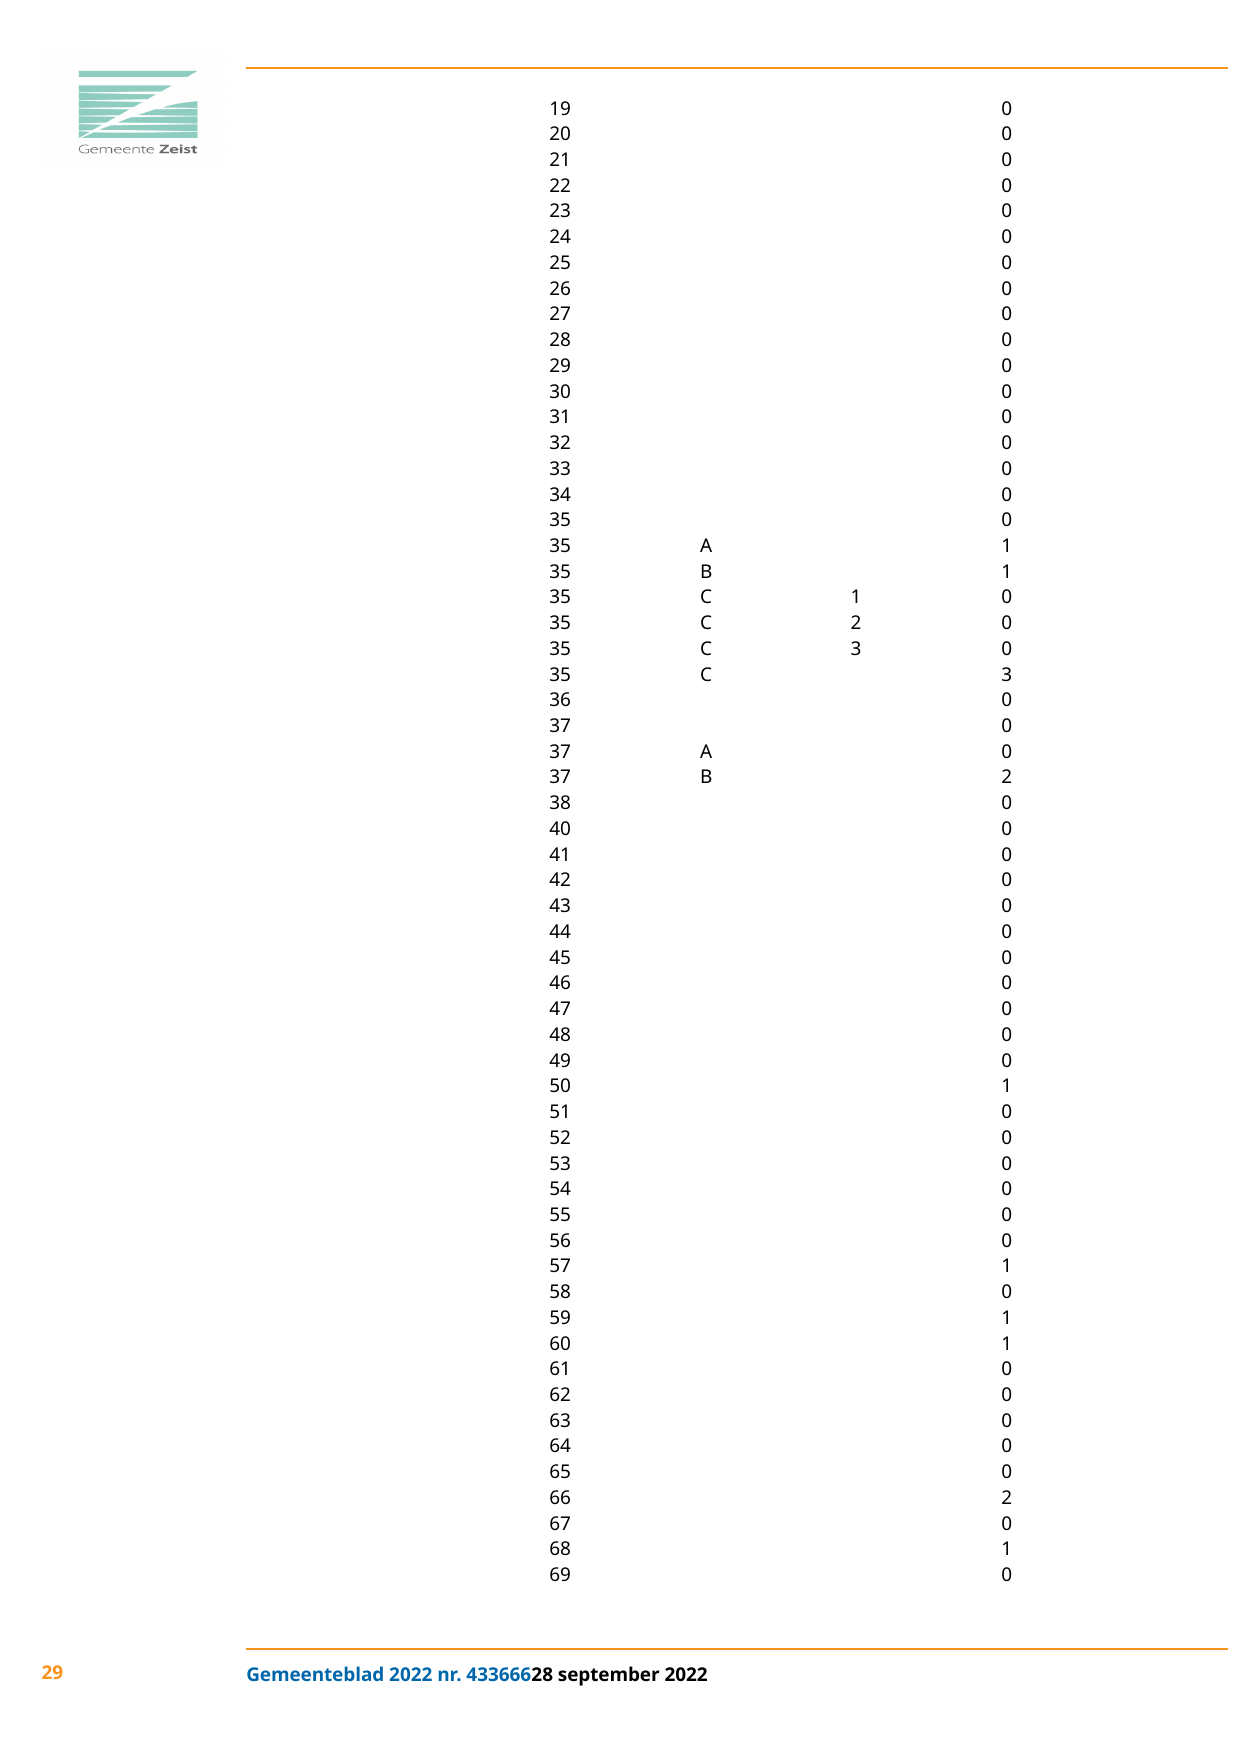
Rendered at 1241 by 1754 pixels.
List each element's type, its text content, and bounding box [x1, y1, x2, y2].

table_cell [248, 1047, 398, 1072]
table_cell 0 [1001, 95, 1152, 121]
table_cell [700, 815, 850, 841]
table_cell [850, 1356, 1001, 1381]
table_cell [850, 738, 1001, 764]
table_cell [248, 867, 398, 892]
table_cell [399, 1536, 549, 1561]
table_cell [399, 1484, 549, 1510]
table_cell [248, 121, 398, 146]
table_cell 67 [549, 1510, 700, 1536]
table_cell 0 [1001, 146, 1152, 172]
table_cell [399, 1227, 549, 1253]
table_cell 0 [1001, 1356, 1152, 1381]
table_cell [399, 867, 549, 892]
table_cell 2 [1001, 1484, 1152, 1510]
table_cell [399, 1124, 549, 1150]
table_cell [700, 378, 850, 403]
table_cell [248, 95, 398, 121]
table_cell 0 [1001, 1278, 1152, 1304]
table_cell [399, 1150, 549, 1175]
table_cell [248, 1278, 398, 1304]
table_cell [399, 455, 549, 481]
table_cell [248, 172, 398, 198]
table_cell 0 [1001, 1201, 1152, 1227]
table_cell [850, 1098, 1001, 1124]
table_cell 0 [1001, 1175, 1152, 1201]
table_cell [248, 249, 398, 275]
table_cell 37 [549, 764, 700, 789]
table_cell [248, 301, 398, 326]
table_cell [850, 1253, 1001, 1278]
table_cell [399, 764, 549, 789]
table_cell 1 [1001, 1304, 1152, 1330]
table_cell [700, 1175, 850, 1201]
table_cell [700, 687, 850, 712]
table_cell 0 [1001, 1150, 1152, 1175]
table_cell C [700, 635, 850, 661]
table_cell [248, 790, 398, 815]
table_cell 1 [850, 584, 1001, 609]
table_cell 35 [549, 558, 700, 584]
table_cell [850, 712, 1001, 738]
table_cell 0 [1001, 249, 1152, 275]
table_cell [399, 1201, 549, 1227]
table_cell [248, 1330, 398, 1356]
table_cell [399, 738, 549, 764]
table_cell [399, 712, 549, 738]
table_cell 1 [1001, 532, 1152, 558]
table_cell [399, 1561, 549, 1587]
table_cell 25 [549, 249, 700, 275]
table_cell [850, 1047, 1001, 1072]
table_cell [248, 481, 398, 506]
table_cell [399, 352, 549, 378]
table_cell 45 [549, 944, 700, 969]
table_cell 0 [1001, 712, 1152, 738]
table_cell B [700, 764, 850, 789]
table_cell [850, 1201, 1001, 1227]
table_cell 1 [1001, 1536, 1152, 1561]
table_cell [399, 661, 549, 687]
table_cell 1 [1001, 558, 1152, 584]
table_cell 0 [1001, 944, 1152, 969]
table_cell [700, 1536, 850, 1561]
table_cell 58 [549, 1278, 700, 1304]
table_cell [399, 944, 549, 969]
table_cell 22 [549, 172, 700, 198]
table_cell [399, 378, 549, 403]
table_cell [850, 1175, 1001, 1201]
table_cell 41 [549, 841, 700, 867]
table_cell [399, 1304, 549, 1330]
table_cell [850, 944, 1001, 969]
table_cell 0 [1001, 1459, 1152, 1484]
table_cell [399, 918, 549, 944]
table_cell [700, 352, 850, 378]
table_cell [399, 1175, 549, 1201]
table_cell [248, 326, 398, 352]
table_cell [850, 661, 1001, 687]
table_cell [850, 352, 1001, 378]
table_cell 43 [549, 893, 700, 918]
table_cell 40 [549, 815, 700, 841]
table_cell 38 [549, 790, 700, 815]
table_cell 55 [549, 1201, 700, 1227]
table_cell 0 [1001, 841, 1152, 867]
table_cell 0 [1001, 429, 1152, 455]
table_cell [700, 1150, 850, 1175]
table_cell [248, 584, 398, 609]
table_cell [248, 712, 398, 738]
table_cell [850, 1021, 1001, 1047]
table_cell C [700, 584, 850, 609]
table_cell 56 [549, 1227, 700, 1253]
table_cell [248, 1433, 398, 1458]
table_cell 29 [549, 352, 700, 378]
table_cell 0 [1001, 172, 1152, 198]
table_cell 68 [549, 1536, 700, 1561]
table_cell [700, 1433, 850, 1458]
table_cell [248, 1227, 398, 1253]
table_cell [399, 172, 549, 198]
table_cell [399, 429, 549, 455]
table_cell 2 [1001, 764, 1152, 789]
table_cell [700, 1561, 850, 1587]
table_cell [399, 224, 549, 249]
table_cell [248, 146, 398, 172]
table_cell [399, 1253, 549, 1278]
table_cell [700, 1459, 850, 1484]
table_cell 0 [1001, 738, 1152, 764]
table_cell [248, 687, 398, 712]
table_cell [850, 121, 1001, 146]
table_cell [248, 841, 398, 867]
table_cell 0 [1001, 970, 1152, 995]
table_cell [850, 378, 1001, 403]
table_cell [850, 224, 1001, 249]
table_cell [850, 301, 1001, 326]
table_cell [850, 506, 1001, 532]
table_cell 21 [549, 146, 700, 172]
table_cell [248, 944, 398, 969]
table_cell [700, 95, 850, 121]
table_cell [399, 558, 549, 584]
table_cell [248, 1253, 398, 1278]
table_cell [248, 506, 398, 532]
table_cell [850, 1227, 1001, 1253]
table_cell [700, 198, 850, 223]
table_cell 30 [549, 378, 700, 403]
table_cell [248, 893, 398, 918]
table_cell [399, 1073, 549, 1098]
table_cell [399, 815, 549, 841]
table_cell [850, 995, 1001, 1021]
table_cell [399, 584, 549, 609]
table_cell [399, 1047, 549, 1072]
table_cell 0 [1001, 1098, 1152, 1124]
table_cell [850, 1484, 1001, 1510]
table_cell 37 [549, 712, 700, 738]
table_cell [248, 1201, 398, 1227]
table_cell 0 [1001, 481, 1152, 506]
table_cell [850, 172, 1001, 198]
table_cell [700, 1330, 850, 1356]
table_cell [248, 1150, 398, 1175]
table_cell [248, 764, 398, 789]
table_cell [399, 275, 549, 301]
table_cell 0 [1001, 378, 1152, 403]
table_cell [399, 1278, 549, 1304]
table_cell [248, 635, 398, 661]
table_cell 0 [1001, 635, 1152, 661]
table_cell [248, 661, 398, 687]
table_cell [248, 995, 398, 1021]
table_cell 0 [1001, 326, 1152, 352]
table_cell [700, 1304, 850, 1330]
table_cell 0 [1001, 1381, 1152, 1407]
table_cell [399, 970, 549, 995]
table_cell [248, 378, 398, 403]
table_cell [850, 1330, 1001, 1356]
table_cell [248, 404, 398, 429]
table_cell 0 [1001, 404, 1152, 429]
table_cell 0 [1001, 1227, 1152, 1253]
table_cell 49 [549, 1047, 700, 1072]
table_cell [850, 893, 1001, 918]
table_cell 31 [549, 404, 700, 429]
table_cell [850, 198, 1001, 223]
table_cell A [700, 532, 850, 558]
table_cell 69 [549, 1561, 700, 1587]
table_cell 0 [1001, 506, 1152, 532]
table_cell [248, 1536, 398, 1561]
table_cell [399, 326, 549, 352]
table_cell [399, 995, 549, 1021]
table_cell [700, 841, 850, 867]
table_cell 34 [549, 481, 700, 506]
table_cell [248, 455, 398, 481]
table_cell [248, 1304, 398, 1330]
table_cell 36 [549, 687, 700, 712]
table_cell 0 [1001, 687, 1152, 712]
table_cell [248, 1510, 398, 1536]
table_cell [700, 404, 850, 429]
table_cell [248, 970, 398, 995]
table_cell 65 [549, 1459, 700, 1484]
table_cell 35 [549, 635, 700, 661]
table_cell [850, 867, 1001, 892]
table_cell [700, 1073, 850, 1098]
table_cell 0 [1001, 198, 1152, 223]
table_cell [850, 481, 1001, 506]
table_cell [248, 815, 398, 841]
table_cell [248, 1356, 398, 1381]
table_cell [700, 1407, 850, 1433]
table_cell 0 [1001, 609, 1152, 635]
table_cell 0 [1001, 867, 1152, 892]
table_cell [850, 841, 1001, 867]
table_cell [248, 1459, 398, 1484]
table_cell 0 [1001, 1407, 1152, 1433]
table_cell [399, 301, 549, 326]
table_cell 42 [549, 867, 700, 892]
table_cell 35 [549, 506, 700, 532]
table_cell [700, 1381, 850, 1407]
table_cell [399, 1330, 549, 1356]
table_cell [248, 1381, 398, 1407]
table_cell [399, 1021, 549, 1047]
table_cell [700, 429, 850, 455]
table_cell [399, 532, 549, 558]
table_cell [700, 1124, 850, 1150]
table_cell [248, 352, 398, 378]
table_cell [850, 764, 1001, 789]
table_cell 63 [549, 1407, 700, 1433]
table_cell 37 [549, 738, 700, 764]
table_cell 32 [549, 429, 700, 455]
table_cell 0 [1001, 1510, 1152, 1536]
table_cell [700, 146, 850, 172]
table_cell [850, 532, 1001, 558]
table_cell 3 [850, 635, 1001, 661]
table_cell [700, 224, 850, 249]
table_cell [248, 738, 398, 764]
table_cell [248, 1098, 398, 1124]
table_cell 33 [549, 455, 700, 481]
table_cell 3 [1001, 661, 1152, 687]
table_cell 51 [549, 1098, 700, 1124]
table_cell 61 [549, 1356, 700, 1381]
table_cell [850, 1536, 1001, 1561]
table_cell 59 [549, 1304, 700, 1330]
table_cell 48 [549, 1021, 700, 1047]
table_cell [850, 1561, 1001, 1587]
table_cell 0 [1001, 1433, 1152, 1458]
table_cell [850, 146, 1001, 172]
table_cell [700, 944, 850, 969]
table_cell [700, 790, 850, 815]
table_cell [700, 172, 850, 198]
table_cell [700, 506, 850, 532]
table_cell [700, 995, 850, 1021]
table_cell [399, 1098, 549, 1124]
table_cell 0 [1001, 584, 1152, 609]
table_cell [248, 1175, 398, 1201]
table_cell [700, 1098, 850, 1124]
table_cell [399, 609, 549, 635]
table_cell [399, 1356, 549, 1381]
table_cell 35 [549, 609, 700, 635]
table_cell [399, 1381, 549, 1407]
table_cell 44 [549, 918, 700, 944]
table_cell [399, 1459, 549, 1484]
table_cell [248, 1561, 398, 1587]
table_cell [700, 249, 850, 275]
table_cell [248, 1407, 398, 1433]
table_cell [850, 404, 1001, 429]
table_cell 0 [1001, 352, 1152, 378]
table_cell 24 [549, 224, 700, 249]
table_cell 1 [1001, 1073, 1152, 1098]
table_cell [850, 815, 1001, 841]
table_cell [850, 249, 1001, 275]
table_cell 0 [1001, 815, 1152, 841]
table_cell 0 [1001, 275, 1152, 301]
table_cell [850, 1407, 1001, 1433]
table_cell [248, 1021, 398, 1047]
picture [41, 47, 231, 172]
table_cell 0 [1001, 918, 1152, 944]
table_cell [399, 146, 549, 172]
table_cell [399, 635, 549, 661]
table_cell [850, 1124, 1001, 1150]
table_cell [399, 404, 549, 429]
table_cell 0 [1001, 301, 1152, 326]
table_cell C [700, 661, 850, 687]
table_cell 0 [1001, 121, 1152, 146]
table_cell [700, 1356, 850, 1381]
table_cell 0 [1001, 224, 1152, 249]
table_cell [248, 918, 398, 944]
table_cell 57 [549, 1253, 700, 1278]
table_cell 0 [1001, 1124, 1152, 1150]
table_cell 27 [549, 301, 700, 326]
table_cell 60 [549, 1330, 700, 1356]
table_cell [399, 893, 549, 918]
table_cell 1 [1001, 1330, 1152, 1356]
table_cell [850, 326, 1001, 352]
table_cell 19 [549, 95, 700, 121]
table_cell [850, 275, 1001, 301]
table_cell [248, 609, 398, 635]
table_cell 52 [549, 1124, 700, 1150]
table_cell [399, 506, 549, 532]
table_cell [700, 326, 850, 352]
table_cell [248, 1073, 398, 1098]
table_cell 0 [1001, 1047, 1152, 1072]
table_cell [850, 970, 1001, 995]
table_cell 54 [549, 1175, 700, 1201]
table_cell 28 [549, 326, 700, 352]
table_cell [700, 301, 850, 326]
table_cell [399, 481, 549, 506]
table_cell [850, 687, 1001, 712]
table_cell [850, 918, 1001, 944]
table_cell [850, 1073, 1001, 1098]
table_cell [850, 1150, 1001, 1175]
table_cell 35 [549, 661, 700, 687]
table_cell [700, 1510, 850, 1536]
table_cell 0 [1001, 1561, 1152, 1587]
table_cell [248, 1484, 398, 1510]
table_cell 23 [549, 198, 700, 223]
table_cell [399, 121, 549, 146]
table_cell [850, 558, 1001, 584]
table_cell [399, 790, 549, 815]
table_cell 0 [1001, 455, 1152, 481]
table_cell [700, 712, 850, 738]
table_cell [248, 429, 398, 455]
table_cell [399, 687, 549, 712]
table_cell [700, 893, 850, 918]
table_cell 50 [549, 1073, 700, 1098]
table_cell [850, 1510, 1001, 1536]
table_cell 62 [549, 1381, 700, 1407]
table_cell [850, 1433, 1001, 1458]
table_cell 35 [549, 532, 700, 558]
table_cell [248, 224, 398, 249]
table_cell [248, 1124, 398, 1150]
table_cell 2 [850, 609, 1001, 635]
table_cell [700, 275, 850, 301]
table_cell [850, 1278, 1001, 1304]
table_cell [850, 790, 1001, 815]
table_cell [700, 1227, 850, 1253]
table_cell C [700, 609, 850, 635]
table_cell [700, 121, 850, 146]
table_cell 1 [1001, 1253, 1152, 1278]
table_cell [399, 841, 549, 867]
table_cell [399, 1510, 549, 1536]
table_cell 26 [549, 275, 700, 301]
table_cell 66 [549, 1484, 700, 1510]
table_cell 0 [1001, 1021, 1152, 1047]
table_cell 0 [1001, 790, 1152, 815]
table_cell [700, 1047, 850, 1072]
table_cell [248, 275, 398, 301]
table_cell [399, 1433, 549, 1458]
table_cell [700, 1484, 850, 1510]
table_cell [700, 1201, 850, 1227]
table_cell 47 [549, 995, 700, 1021]
table_cell 35 [549, 584, 700, 609]
table_cell [700, 1021, 850, 1047]
table_cell [399, 95, 549, 121]
table_cell [399, 249, 549, 275]
table_cell [248, 532, 398, 558]
table_cell 20 [549, 121, 700, 146]
table_cell [700, 1253, 850, 1278]
table_cell 0 [1001, 995, 1152, 1021]
table_cell 46 [549, 970, 700, 995]
table_cell [850, 1381, 1001, 1407]
table_cell [700, 867, 850, 892]
table_cell [399, 1407, 549, 1433]
table_cell [850, 429, 1001, 455]
table_cell [700, 1278, 850, 1304]
table_cell [850, 455, 1001, 481]
table_cell 53 [549, 1150, 700, 1175]
table_cell [248, 198, 398, 223]
table_cell [850, 1304, 1001, 1330]
table_cell 64 [549, 1433, 700, 1458]
table_cell [248, 558, 398, 584]
table_cell [850, 1459, 1001, 1484]
table_cell [700, 455, 850, 481]
table_cell B [700, 558, 850, 584]
table_cell [399, 198, 549, 223]
table_cell [850, 95, 1001, 121]
table_cell [700, 918, 850, 944]
table_cell 0 [1001, 893, 1152, 918]
table_cell [700, 481, 850, 506]
table_cell A [700, 738, 850, 764]
table_cell [700, 970, 850, 995]
